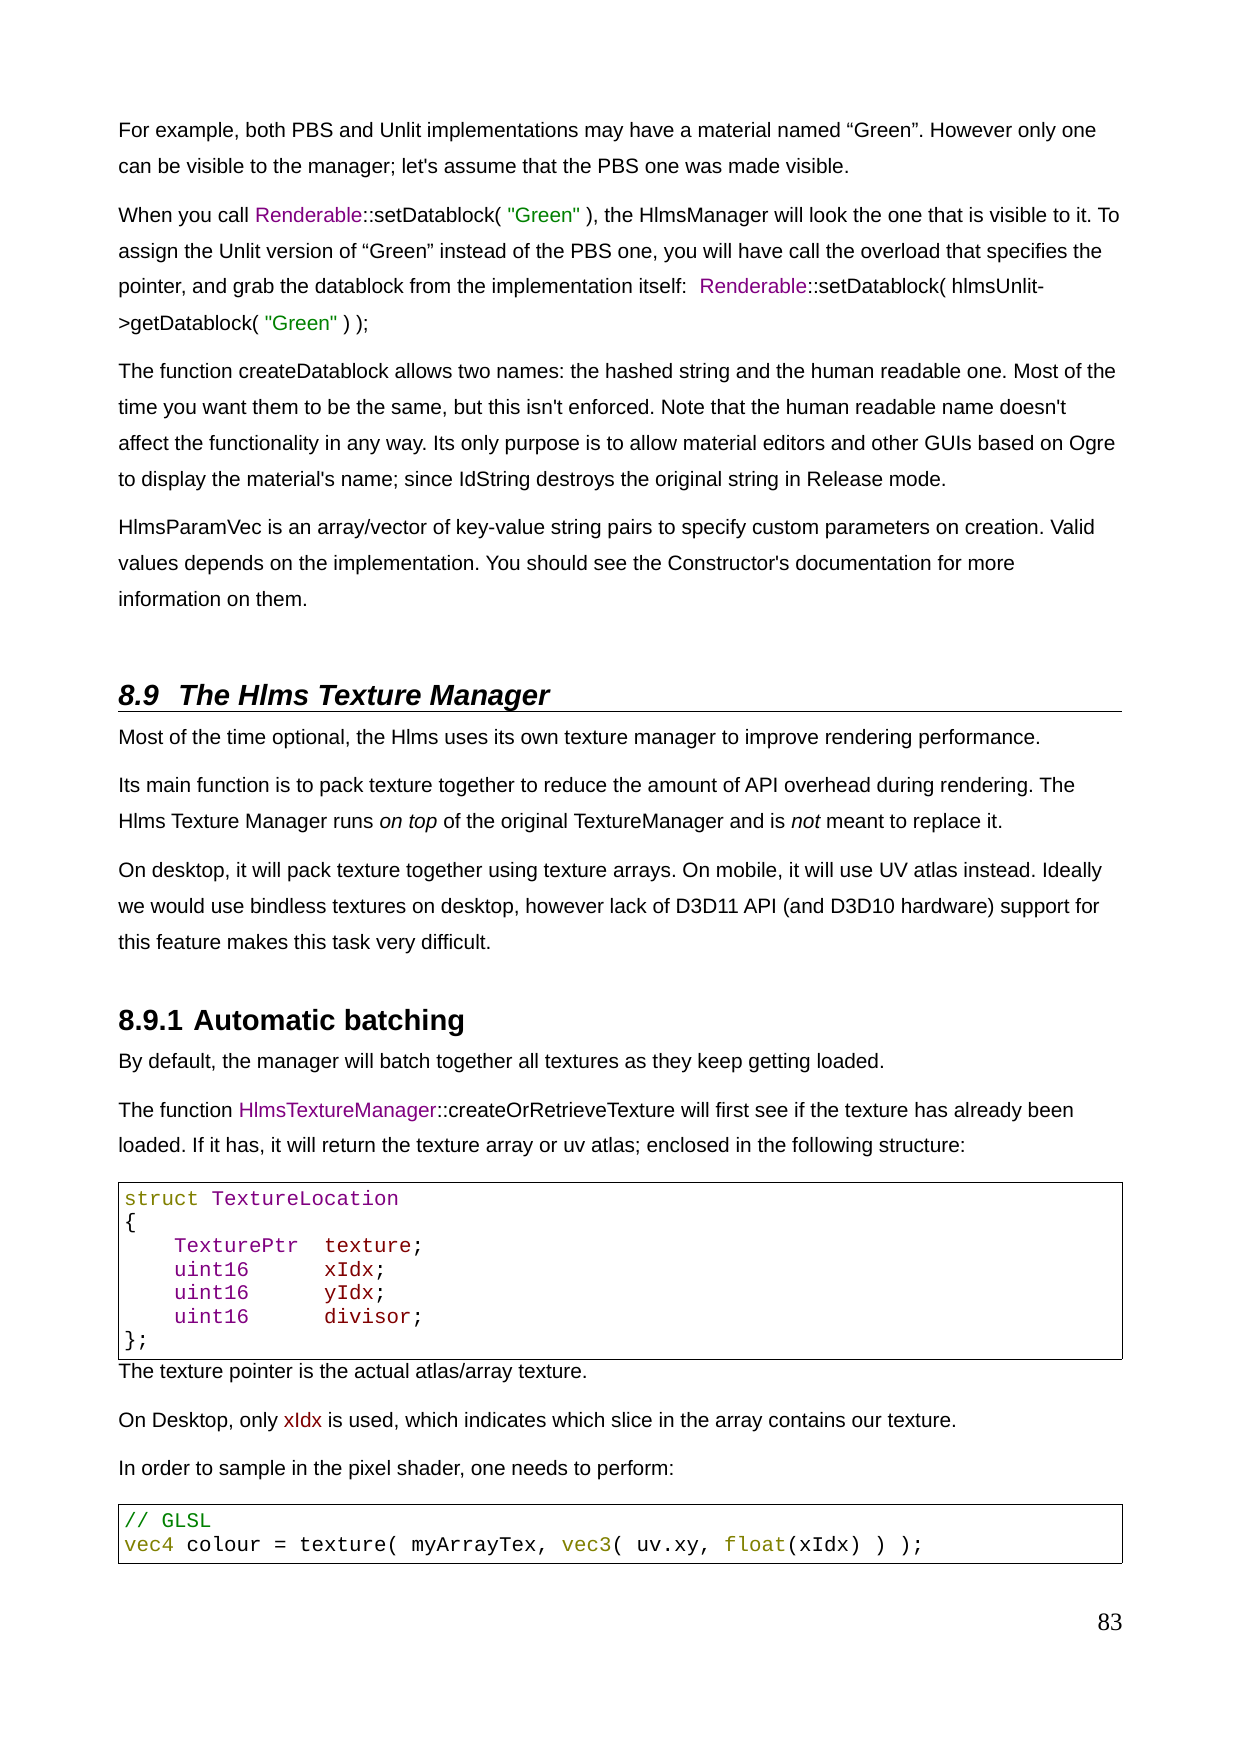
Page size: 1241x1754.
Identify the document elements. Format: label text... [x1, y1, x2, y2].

text By default, the manager will batch together all textures as they keep getting loaded. [118, 1049, 1122, 1073]
text HlmsParamVec is an array/vector of key-value string pairs to specify custom parameters on creation. Valid values depends on the implementation. You should see the Constructor's documentation for more information on them. [118, 515, 1122, 611]
text Its main function is to pack texture together to reduce the amount of API overhead during rendering. The Hlms Texture Manager runs on top of the original TextureManager and is not meant to replace it. [118, 773, 1122, 833]
subtitle Automatic batching [118, 1003, 1122, 1036]
table_header // GLSL vec4 colour = texture( myArrayTex, vec3( uv.xy, float(xIdx) ) ); [119, 1505, 1122, 1563]
text The function HlmsTextureManager::createOrRetrieveTexture will first see if the texture has already been loaded. If it has, it will return the texture array or uv atlas; enclosed in the following structure: [118, 1097, 1122, 1157]
text In order to sample in the pixel shader, one needs to perform: [118, 1456, 1122, 1480]
text The texture pointer is the actual atlas/array texture. [118, 1360, 1122, 1383]
text On desktop, it will pack texture together using texture arrays. On mobile, it will use UV atlas instead. Ideally we would use bindless textures on desktop, however lack of D3D11 API (and D3D10 hardware) support for this feature makes this task very difficult. [118, 858, 1122, 953]
text When you call Renderable::setDatablock( "Green" ), the HlmsManager will look the one that is visible to it. To assign the Unlit version of “Green” instead of the PBS one, you will have call the overload that specifies the pointer, and grab the datablock from the implementation itself: Renderable::setDatablock( hlmsUnlit->getDatablock( "Green" ) ); [118, 202, 1122, 334]
text For example, both PBS and Unlit implementations may have a material named “Green”. However only one can be visible to the manager; let's assume that the PBS one was made visible. [118, 118, 1122, 178]
subtitle The Hlms Texture Manager [118, 678, 1122, 711]
text The function createDatablock allows two names: the hashed string and the human readable one. Most of the time you want them to be the same, but this isn't enforced. Note that the human readable name doesn't affect the functionality in any way. Its only purpose is to allow material editors and other GUIs based on Ogre to display the material's name; since IdString destroys the original string in Release mode. [118, 359, 1122, 491]
table_header struct TextureLocation { TexturePtr texture; uint16 xIdx; uint16 yIdx; uint16 divisor; }; [119, 1183, 1122, 1359]
text On Desktop, only xIdx is used, which indicates which slice in the array contains our texture. [118, 1407, 1122, 1431]
text Most of the time optional, the Hlms uses its own texture manager to improve rendering performance. [118, 725, 1122, 749]
